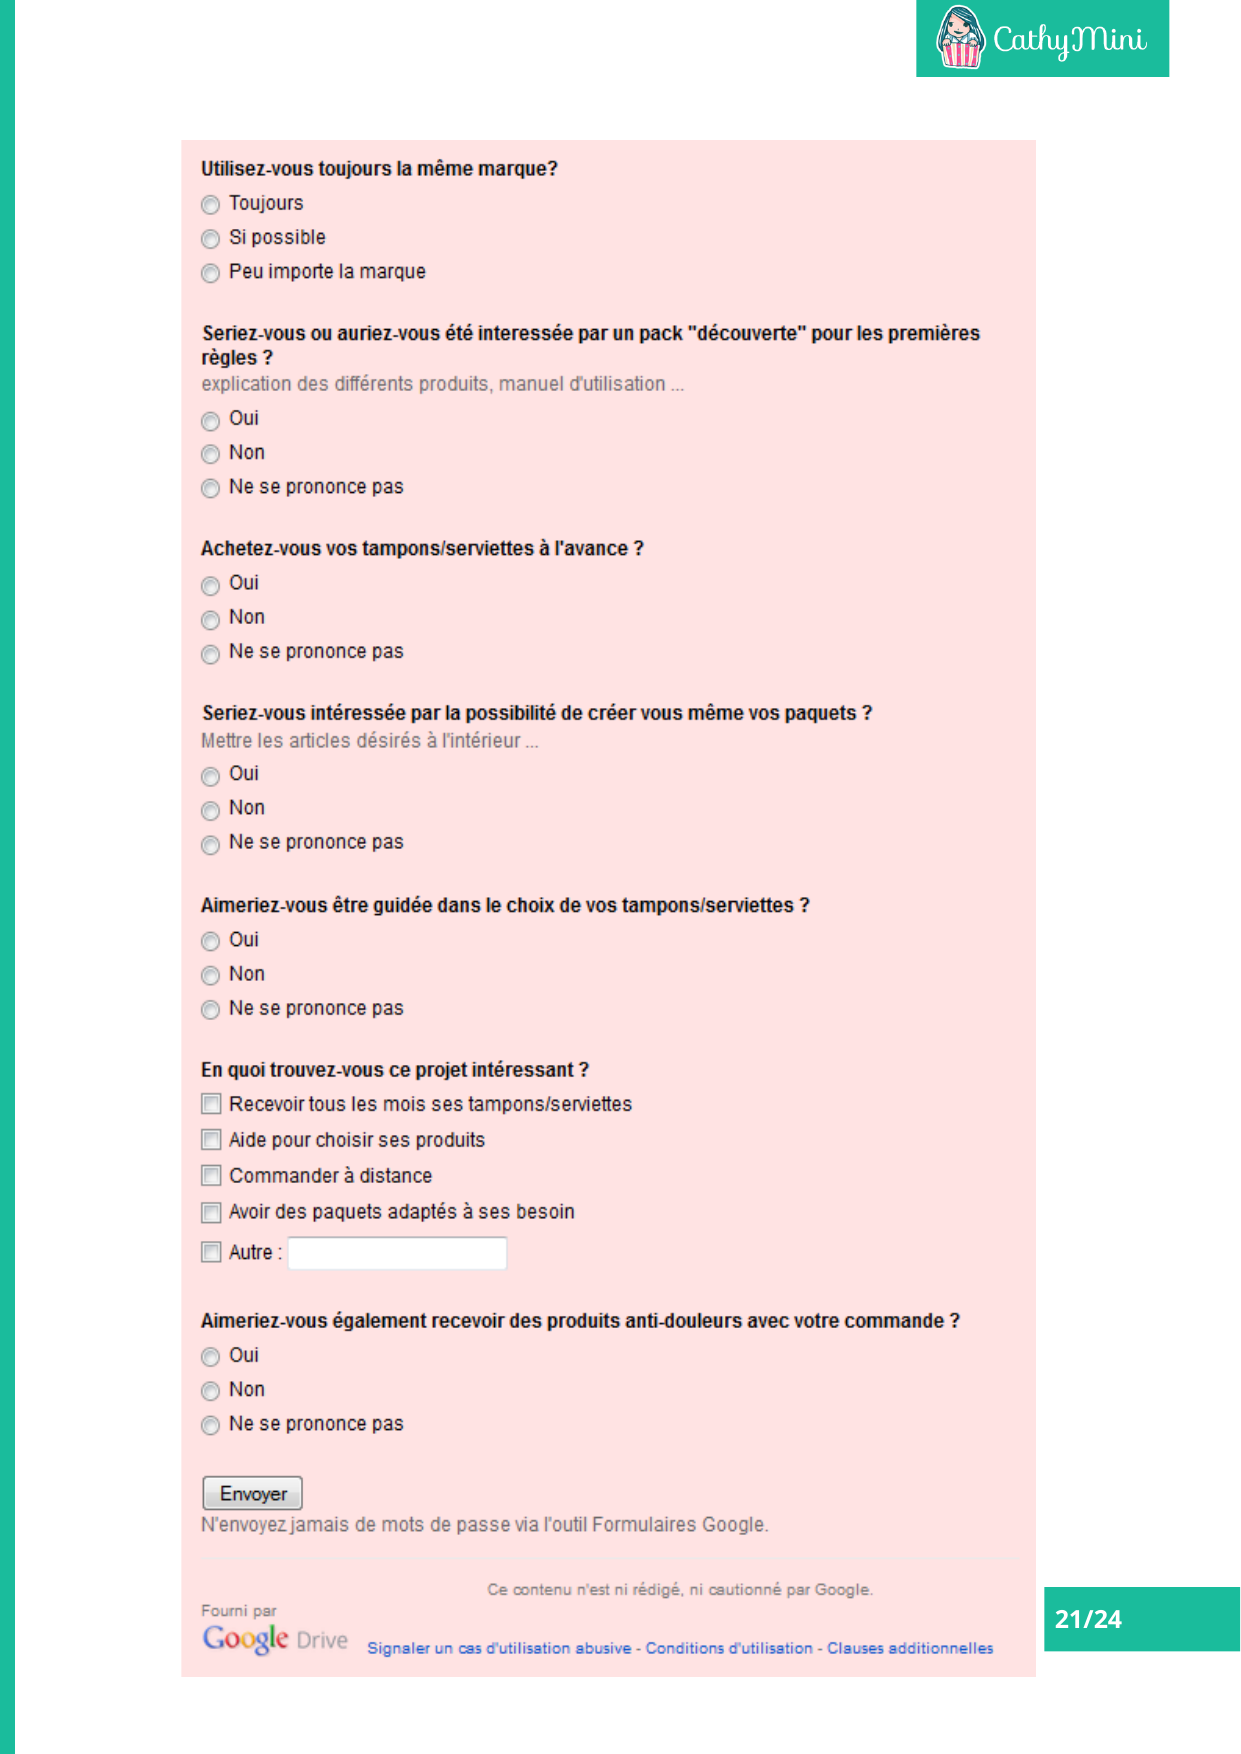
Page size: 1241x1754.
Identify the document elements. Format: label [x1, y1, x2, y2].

picture [929, 0, 1156, 73]
